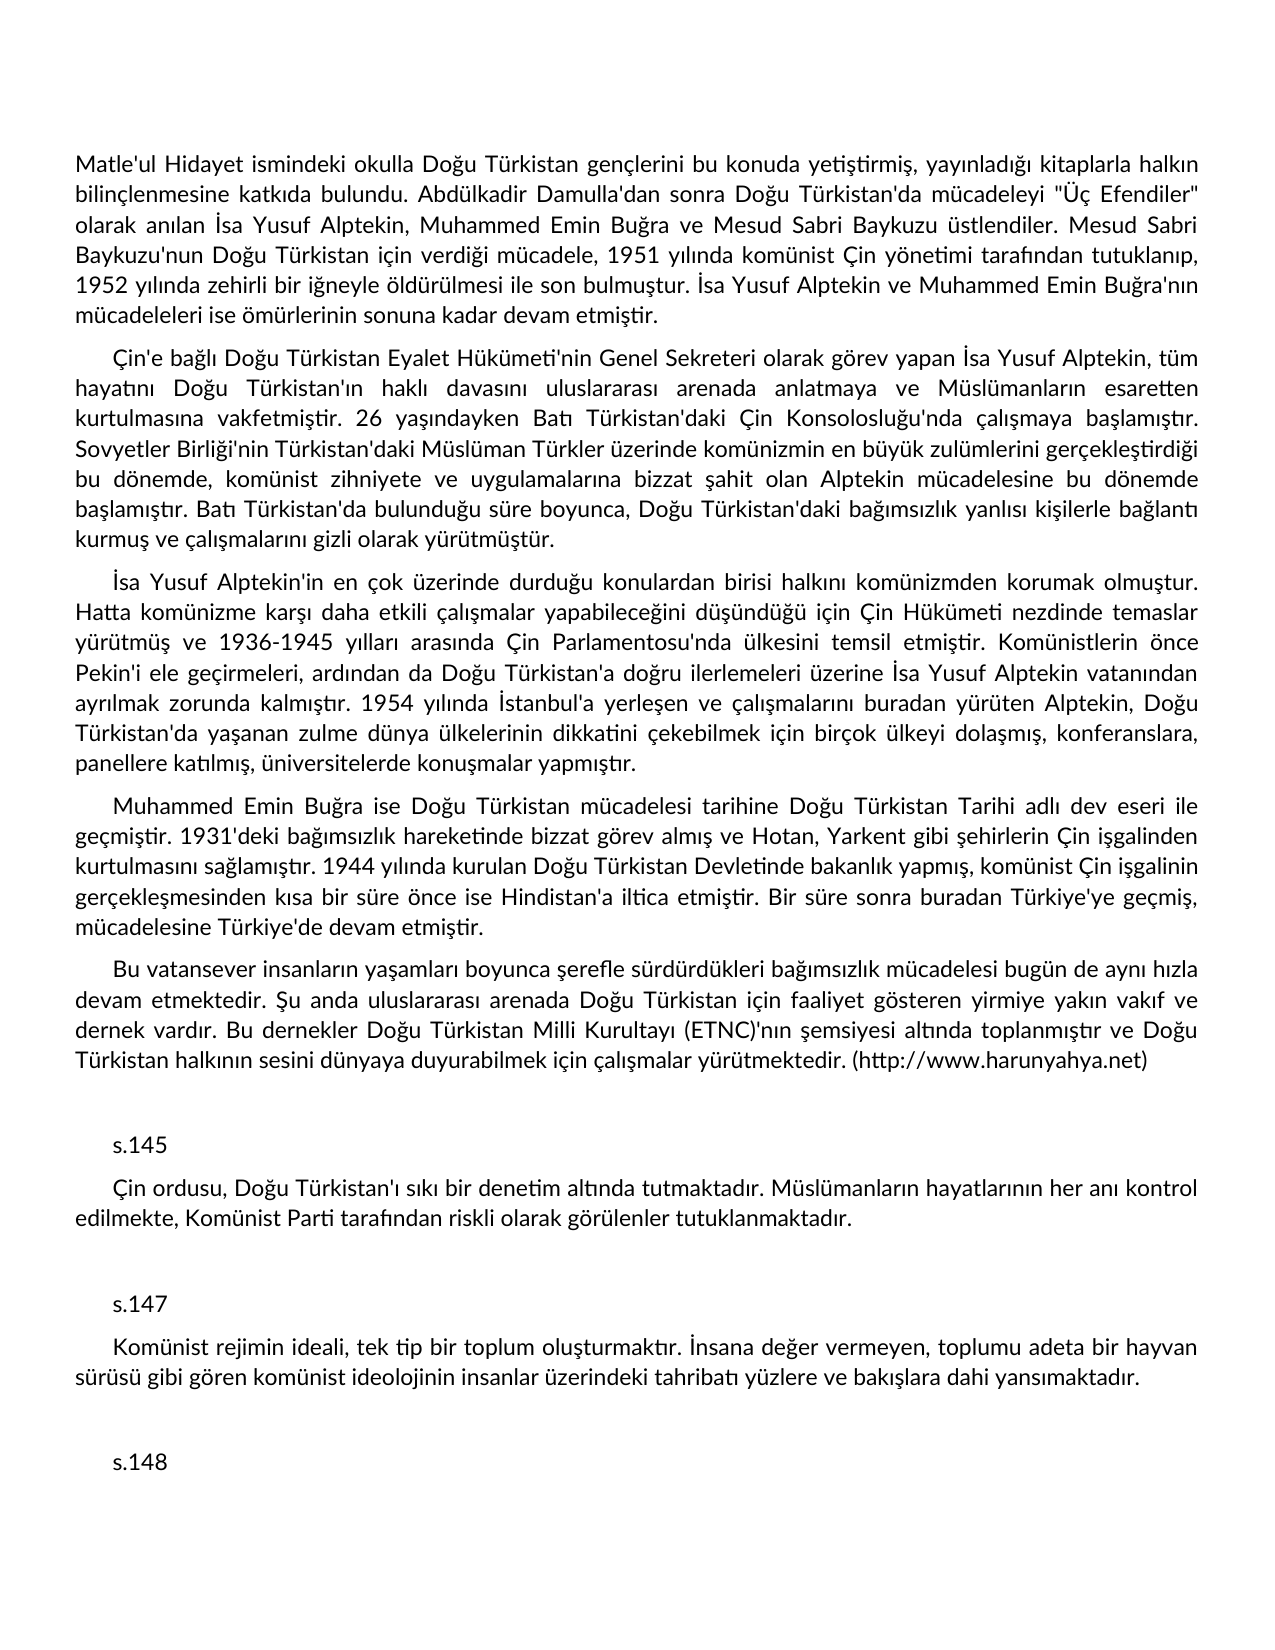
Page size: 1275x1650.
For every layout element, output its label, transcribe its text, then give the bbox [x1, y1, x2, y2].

text s.147 [75, 1289, 1200, 1317]
text Matle'ul Hidayet ismindeki okulla Doğu Türkistan gençlerini bu konuda yetiştirmiş, yayınladığı kitaplarla halkın bilinçlenmesine katkıda bulundu. Abdülkadir Damulla'dan sonra Doğu Türkistan'da mücadeleyi "Üç Efendiler" olarak anılan İsa Yusuf Alptekin, Muhammed Emin Buğra ve Mesud Sabri Baykuzu üstlendiler. Mesud Sabri Baykuzu'nun Doğu Türkistan için verdiği mücadele, 1951 yılında komünist Çin yönetimi tarafından tutuklanıp, 1952 yılında zehirli bir iğneyle öldürülmesi ile son bulmuştur. İsa Yusuf Alptekin ve Muhammed Emin Buğra'nın mücadeleleri ise ömürlerinin sonuna kadar devam etmiştir. [75, 150, 1200, 328]
text Muhammed Emin Buğra ise Doğu Türkistan mücadelesi tarihine Doğu Türkistan Tarihi adlı dev eseri ile geçmiştir. 1931'deki bağımsızlık hareketinde bizzat görev almış ve Hotan, Yarkent gibi şehirlerin Çin işgalinden kurtulmasını sağlamıştır. 1944 yılında kurulan Doğu Türkistan Devletinde bakanlık yapmış, komünist Çin işgalinin gerçekleşmesinden kısa bir süre önce ise Hindistan'a iltica etmiştir. Bir süre sonra buradan Türkiye'ye geçmiş, mücadelesine Türkiye'de devam etmiştir. [75, 792, 1200, 940]
text s.148 [75, 1448, 1200, 1475]
text s.145 [75, 1131, 1200, 1159]
text Çin ordusu, Doğu Türkistan'ı sıkı bir denetim altında tutmaktadır. Müslümanların hayatlarının her anı kontrol edilmekte, Komünist Parti tarafından riskli olarak görülenler tutuklanmaktadır. [75, 1174, 1200, 1232]
text Komünist rejimin ideali, tek tip bir toplum oluşturmaktır. İnsana değer vermeyen, toplumu adeta bir hayvan sürüsü gibi gören komünist ideolojinin insanlar üzerindeki tahribatı yüzlere ve bakışlara dahi yansımaktadır. [75, 1332, 1200, 1390]
text İsa Yusuf Alptekin'in en çok üzerinde durduğu konulardan birisi halkını komünizmden korumak olmuştur. Hatta komünizme karşı daha etkili çalışmalar yapabileceğini düşündüğü için Çin Hükümeti nezdinde temaslar yürütmüş ve 1936-1945 yılları arasında Çin Parlamentosu'nda ülkesini temsil etmiştir. Komünistlerin önce Pekin'i ele geçirmeleri, ardından da Doğu Türkistan'a doğru ilerlemeleri üzerine İsa Yusuf Alptekin vatanından ayrılmak zorunda kalmıştır. 1954 yılında İstanbul'a yerleşen ve çalışmalarını buradan yürüten Alptekin, Doğu Türkistan'da yaşanan zulme dünya ülkelerinin dikkatini çekebilmek için birçok ülkeyi dolaşmış, konferanslara, panellere katılmış, üniversitelerde konuşmalar yapmıştır. [75, 568, 1200, 776]
text Bu vatansever insanların yaşamları boyunca şerefle sürdürdükleri bağımsızlık mücadelesi bugün de aynı hızla devam etmektedir. Şu anda uluslararası arenada Doğu Türkistan için faaliyet gösteren yirmiye yakın vakıf ve dernek vardır. Bu dernekler Doğu Türkistan Milli Kurultayı (ETNC)'nın şemsiyesi altında toplanmıştır ve Doğu Türkistan halkının sesini dünyaya duyurabilmek için çalışmalar yürütmektedir. (http://www.harunyahya.net) [75, 955, 1200, 1073]
text Çin'e bağlı Doğu Türkistan Eyalet Hükümeti'nin Genel Sekreteri olarak görev yapan İsa Yusuf Alptekin, tüm hayatını Doğu Türkistan'ın haklı davasını uluslararası arenada anlatmaya ve Müslümanların esaretten kurtulmasına vakfetmiştir. 26 yaşındayken Batı Türkistan'daki Çin Konsolosluğu'nda çalışmaya başlamıştır. Sovyetler Birliği'nin Türkistan'daki Müslüman Türkler üzerinde komünizmin en büyük zulümlerini gerçekleştirdiği bu dönemde, komünist zihniyete ve uygulamalarına bizzat şahit olan Alptekin mücadelesine bu dönemde başlamıştır. Batı Türkistan'da bulunduğu süre boyunca, Doğu Türkistan'daki bağımsızlık yanlısı kişilerle bağlantı kurmuş ve çalışmalarını gizli olarak yürütmüştür. [75, 344, 1200, 552]
